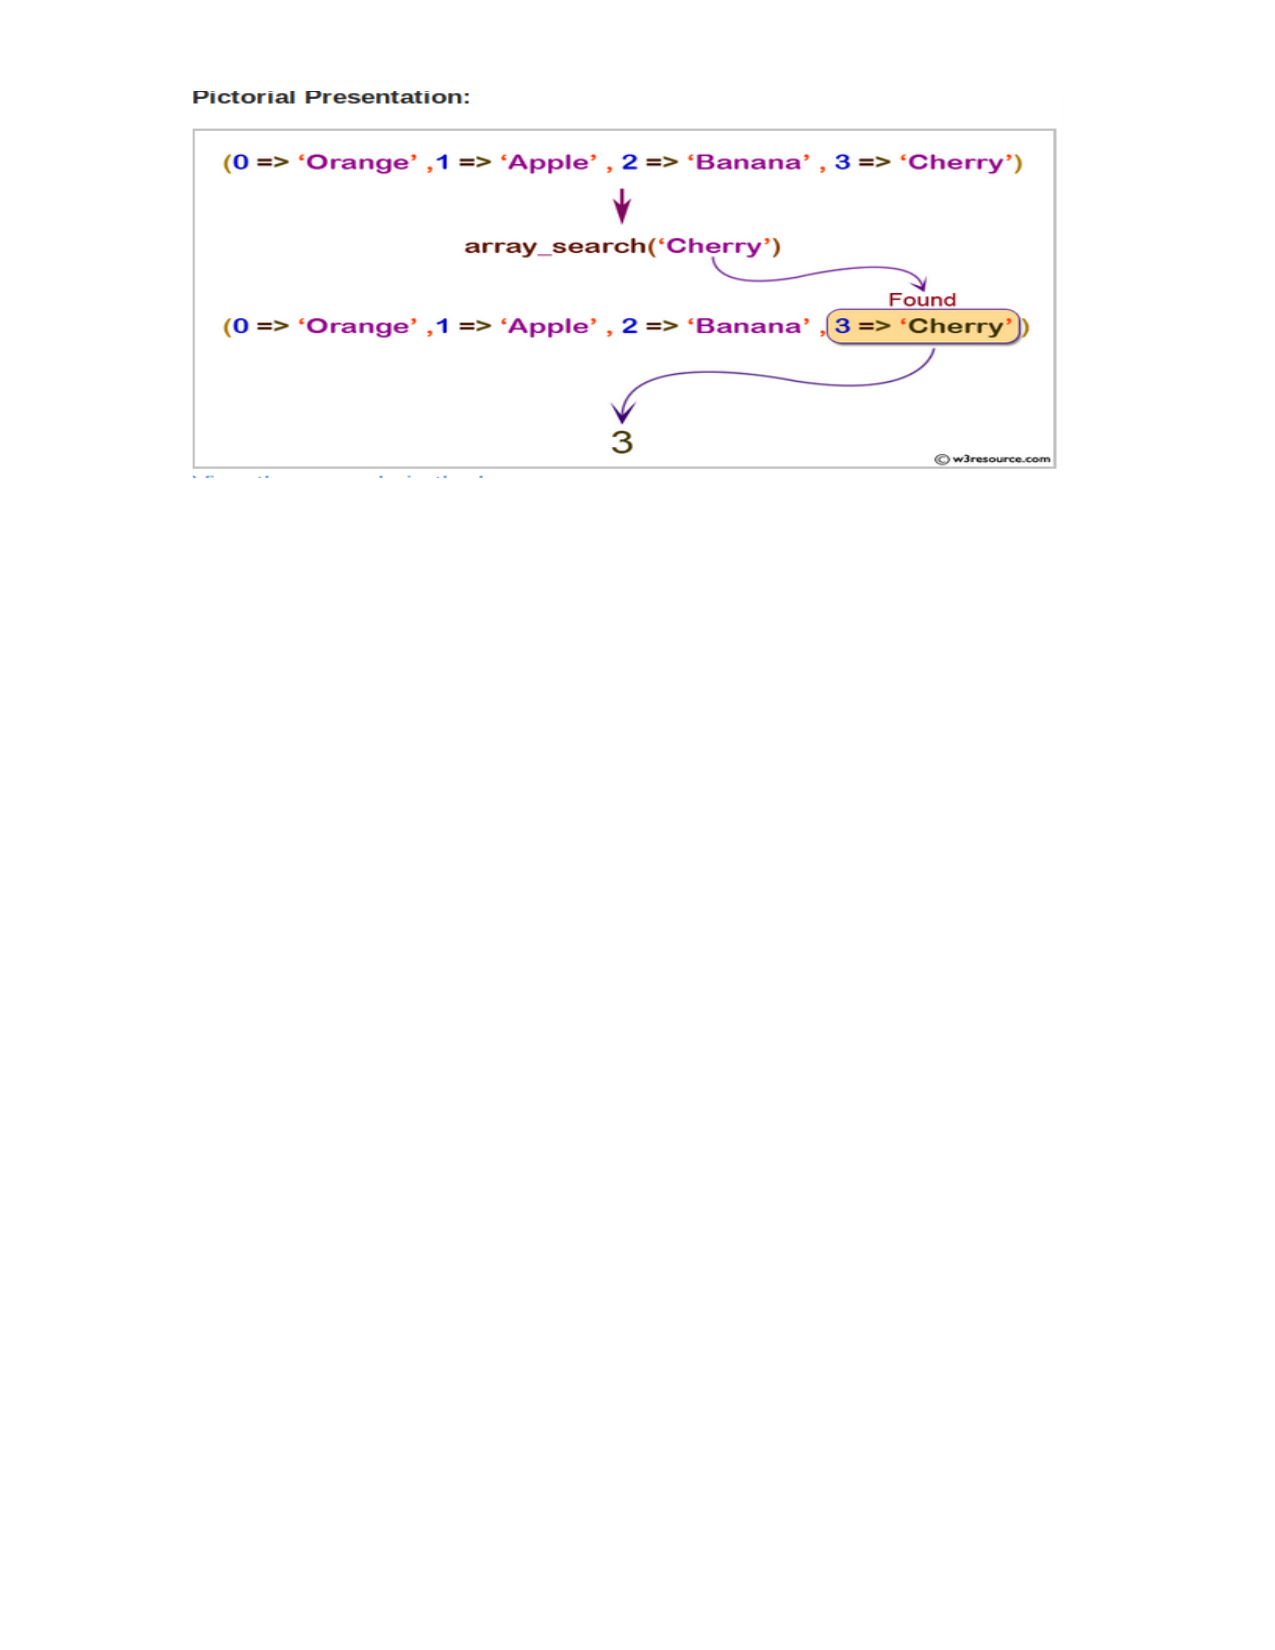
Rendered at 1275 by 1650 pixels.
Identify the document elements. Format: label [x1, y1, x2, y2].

picture [192, 91, 1063, 478]
